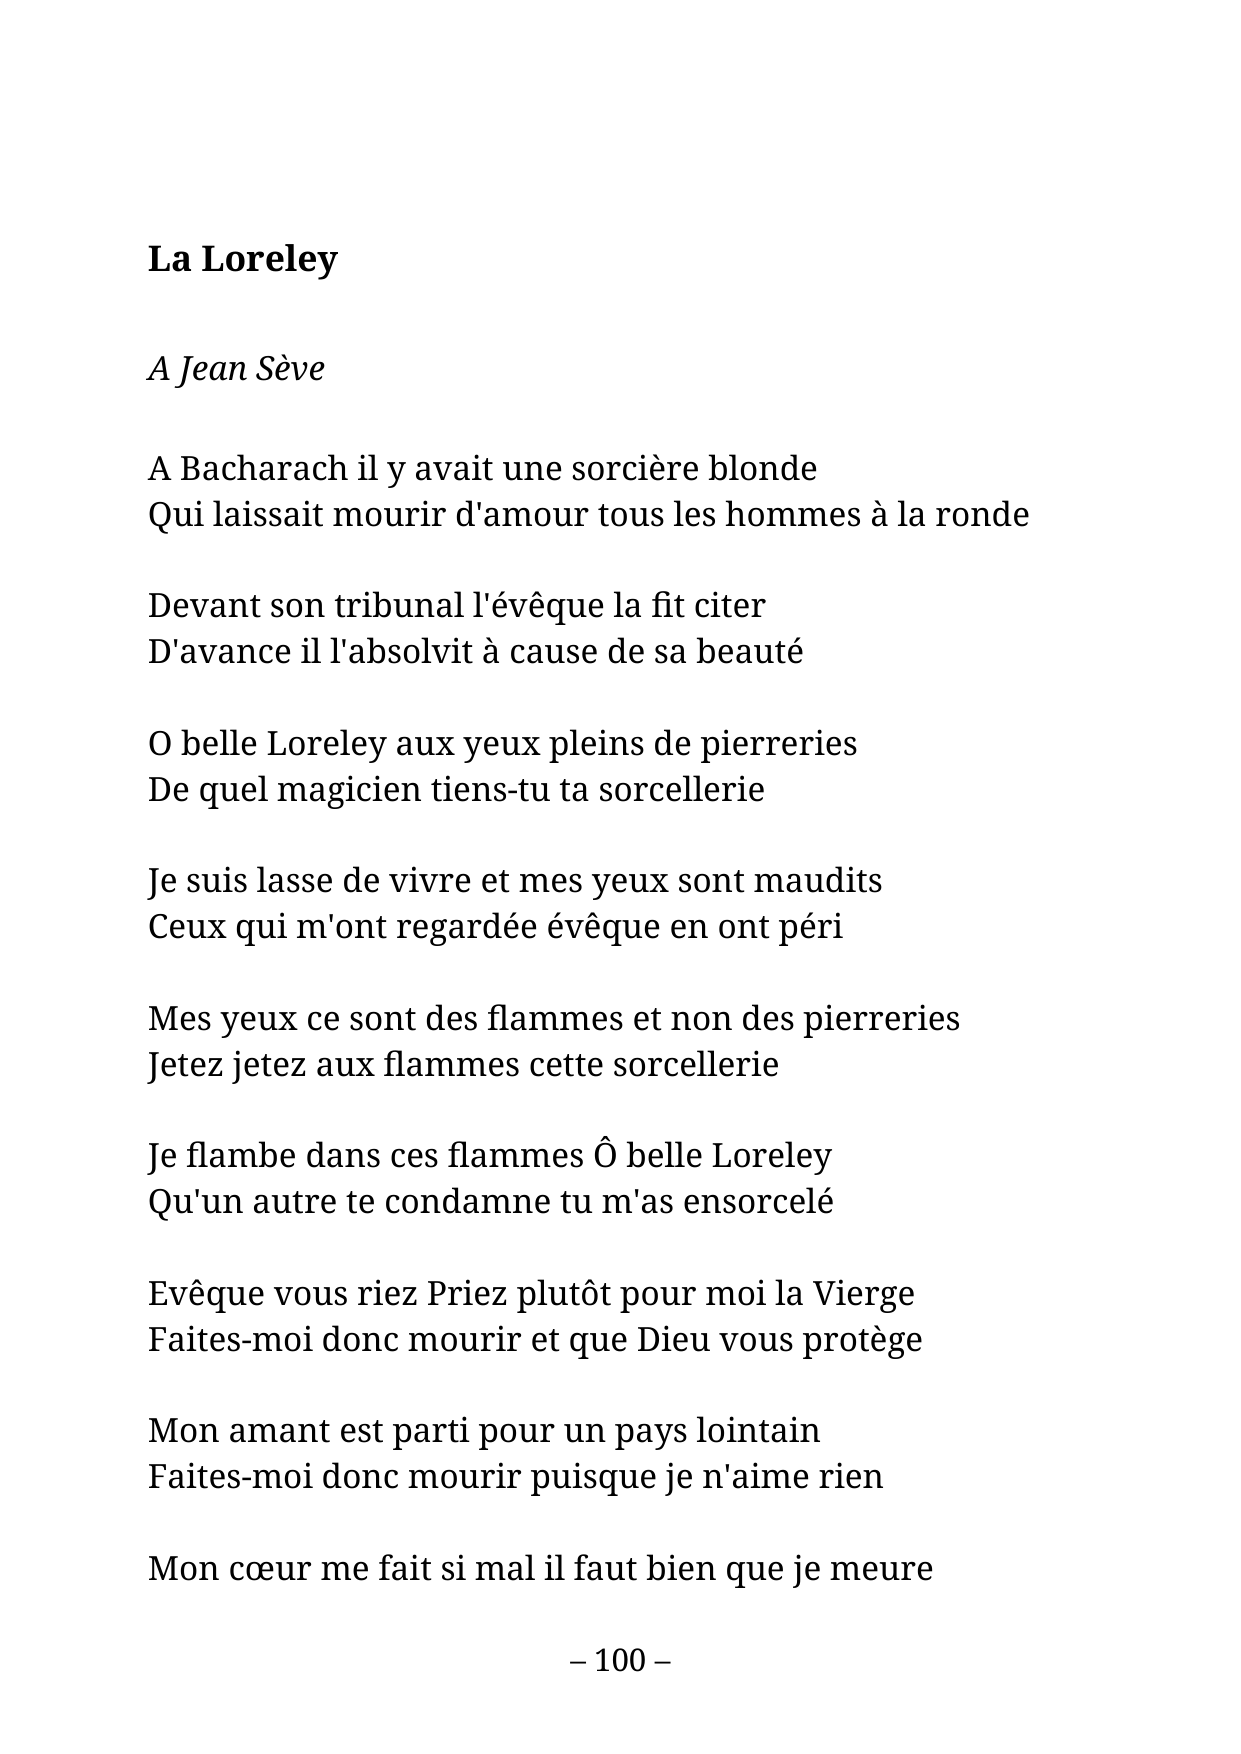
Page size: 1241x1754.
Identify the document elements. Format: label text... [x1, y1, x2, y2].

text A Bacharach il y avait une sorcière blonde Qui laissait mourir d'amour tous les hommes à la ronde Devant son tribunal l'évêque la fit citer D'avance il l'absolvit à cause de sa beauté O belle Loreley aux yeux pleins de pierreries De quel magicien tiens-tu ta sorcellerie Je suis lasse de vivre et mes yeux sont maudits Ceux qui m'ont regardée évêque en ont péri Mes yeux ce sont des flammes et non des pierreries Jetez jetez aux flammes cette sorcellerie Je flambe dans ces flammes Ô belle Loreley Qu'un autre te condamne tu m'as ensorcelé Evêque vous riez Priez plutôt pour moi la Vierge Faites-moi donc mourir et que Dieu vous protège Mon amant est parti pour un pays lointain Faites-moi donc mourir puisque je n'aime rien Mon cœur me fait si mal il faut bien que je meure [148, 443, 1092, 1589]
subtitle La Loreley [148, 235, 1092, 281]
text A Jean Sève [148, 343, 1092, 389]
